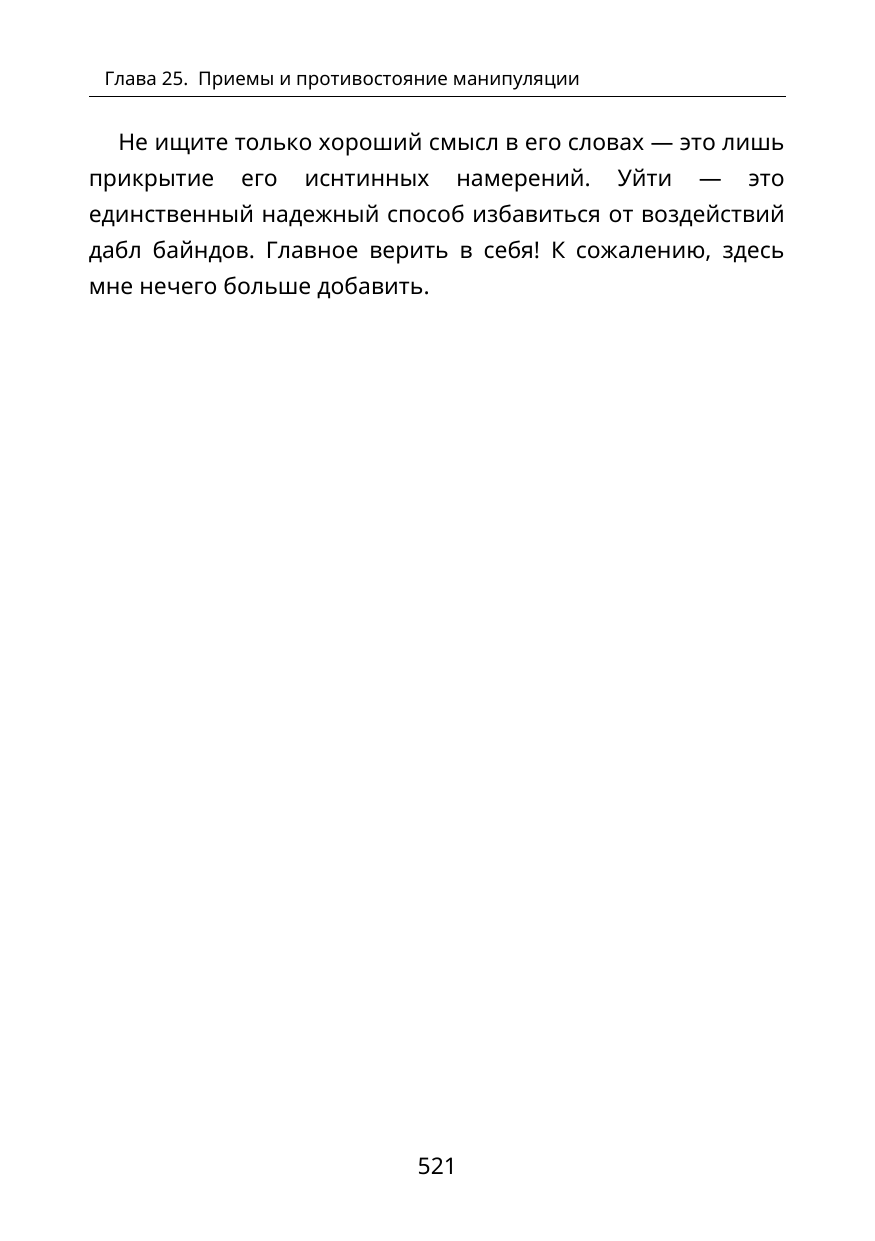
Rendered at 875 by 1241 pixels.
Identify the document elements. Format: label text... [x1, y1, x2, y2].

text Не ищите только хороший смысл в его словах — это лишь прикрытие его иснтинных намерений. Уйти — это единственный надежный способ избавиться от воздействий дабл байндов. Главное верить в себя! К сожалению, здесь мне нечего больше добавить. [88, 126, 786, 301]
